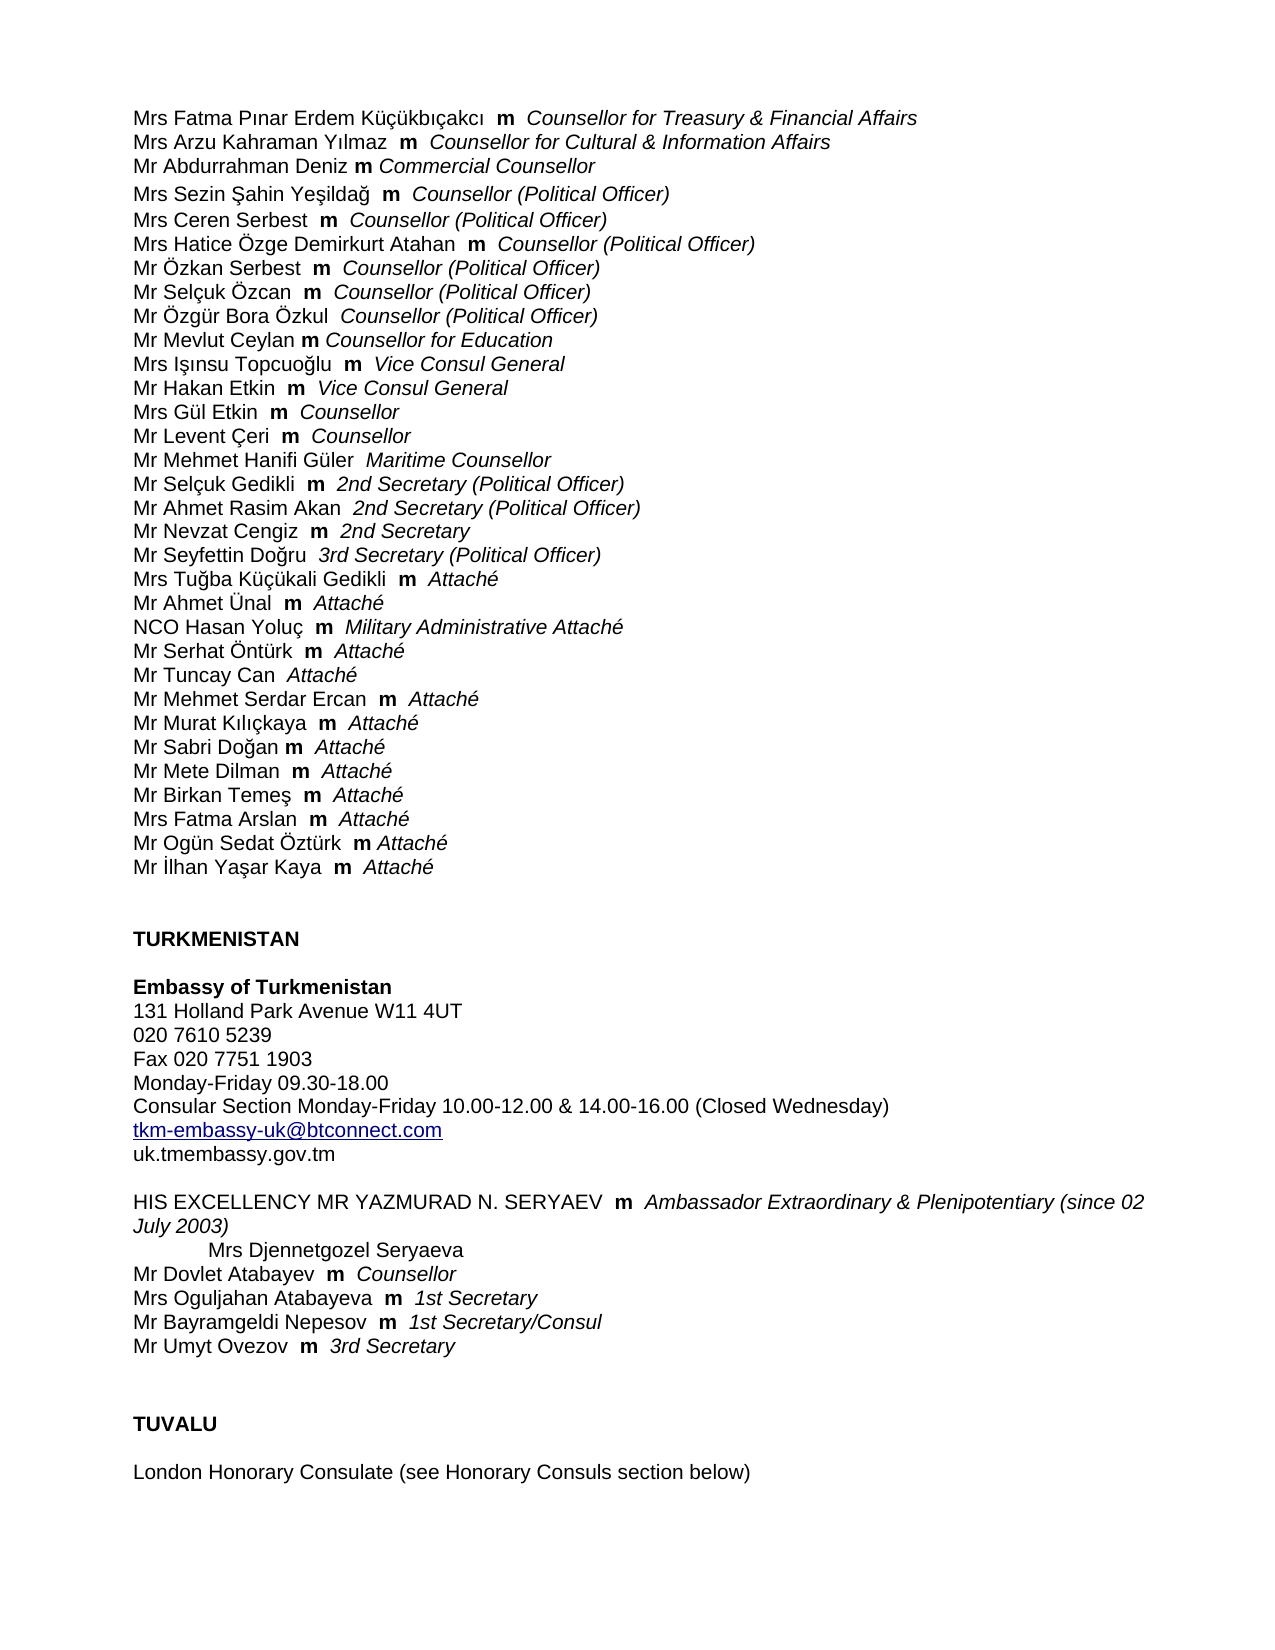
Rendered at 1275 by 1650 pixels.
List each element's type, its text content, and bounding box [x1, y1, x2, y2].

text Mrs Sezin Şahin Yeşildağ m Counsellor (Political Officer) [133, 177, 1181, 208]
text Mr Ahmet Ünal m Attaché [133, 591, 1181, 615]
text Mr Mete Dilman m Attaché [133, 759, 1181, 783]
text NCO Hasan Yoluç m Military Administrative Attaché [133, 615, 1181, 639]
text Mrs Arzu Kahraman Yılmaz m Counsellor for Cultural & Information Affairs [133, 129, 1181, 153]
text Mr Nevzat Cengiz m 2nd Secretary [133, 519, 1181, 543]
text 131 Holland Park Avenue W11 4UT [133, 998, 1181, 1022]
text Mr Abdurrahman Deniz m Commercial Counsellor [133, 153, 1181, 177]
text Mrs Işınsu Topcuoğlu m Vice Consul General [133, 352, 1181, 376]
text Mr Selçuk Özcan m Counsellor (Political Officer) [133, 280, 1181, 304]
text Mr Bayramgeldi Nepesov m 1st Secretary/Consul [133, 1310, 1181, 1334]
text Mr Levent Çeri m Counsellor [133, 423, 1181, 447]
text HIS EXCELLENCY MR YAZMURAD N. SERYAEV m Ambassador Extraordinary & Plenipotentiary (since 02 July 2003) [133, 1190, 1181, 1238]
text 020 7610 5239 [133, 1022, 1181, 1046]
text Mr Ogün Sedat Öztürk m Attaché [133, 831, 1181, 855]
text Mr Mehmet Serdar Ercan m Attaché [133, 687, 1181, 711]
text Mr Selçuk Gedikli m 2nd Secretary (Political Officer) [133, 471, 1181, 495]
subtitle TURKMENISTAN [133, 927, 1181, 951]
text Mr Serhat Öntürk m Attaché [133, 639, 1181, 663]
text Mr Umyt Ovezov m 3rd Secretary [133, 1334, 1181, 1358]
text Mr Özgür Bora Özkul Counsellor (Political Officer) [133, 304, 1181, 328]
text Mrs Gül Etkin m Counsellor [133, 399, 1181, 423]
text Mr Mevlut Ceylan m Counsellor for Education [133, 328, 1181, 352]
text Mr Ahmet Rasim Akan 2nd Secretary (Political Officer) [133, 495, 1181, 519]
text TUVALU [133, 1412, 1181, 1436]
text Mrs Oguljahan Atabayeva m 1st Secretary [133, 1286, 1181, 1310]
text Monday-Friday 09.30-18.00 [133, 1070, 1181, 1094]
text Mrs Tuğba Küçükali Gedikli m Attaché [133, 567, 1181, 591]
text uk.tmembassy.gov.tm [133, 1142, 1181, 1166]
text Mr Birkan Temeş m Attaché [133, 783, 1181, 807]
text Embassy of Turkmenistan [133, 974, 1181, 998]
text Mr Hakan Etkin m Vice Consul General [133, 376, 1181, 399]
text tkm-embassy-uk@btconnect.com [133, 1118, 1181, 1142]
text Mr Sabri Doğan m Attaché [133, 735, 1181, 759]
text London Honorary Consulate (see Honorary Consuls section below) [133, 1460, 1181, 1484]
text Mr Dovlet Atabayev m Counsellor [133, 1262, 1181, 1286]
text Mr Tuncay Can Attaché [133, 663, 1181, 687]
text Mr Seyfettin Doğru 3rd Secretary (Political Officer) [133, 543, 1181, 567]
text Mr Özkan Serbest m Counsellor (Political Officer) [133, 256, 1181, 280]
text Mrs Fatma Arslan m Attaché [133, 807, 1181, 831]
text Mr Mehmet Hanifi Güler Maritime Counsellor [133, 447, 1181, 471]
text Mr İlhan Yaşar Kaya m Attaché [133, 855, 1181, 879]
text Mrs Fatma Pınar Erdem Küçükbıçakcı m Counsellor for Treasury & Financial Affairs [133, 106, 1181, 129]
text Fax 020 7751 1903 [133, 1046, 1181, 1070]
text Consular Section Monday-Friday 10.00-12.00 & 14.00-16.00 (Closed Wednesday) [133, 1094, 1181, 1118]
text Mr Murat Kılıçkaya m Attaché [133, 711, 1181, 735]
text Mrs Ceren Serbest m Counsellor (Political Officer) [133, 208, 1181, 232]
text Mrs Hatice Özge Demirkurt Atahan m Counsellor (Political Officer) [133, 232, 1181, 256]
text Mrs Djennetgozel Seryaeva [133, 1238, 1181, 1262]
